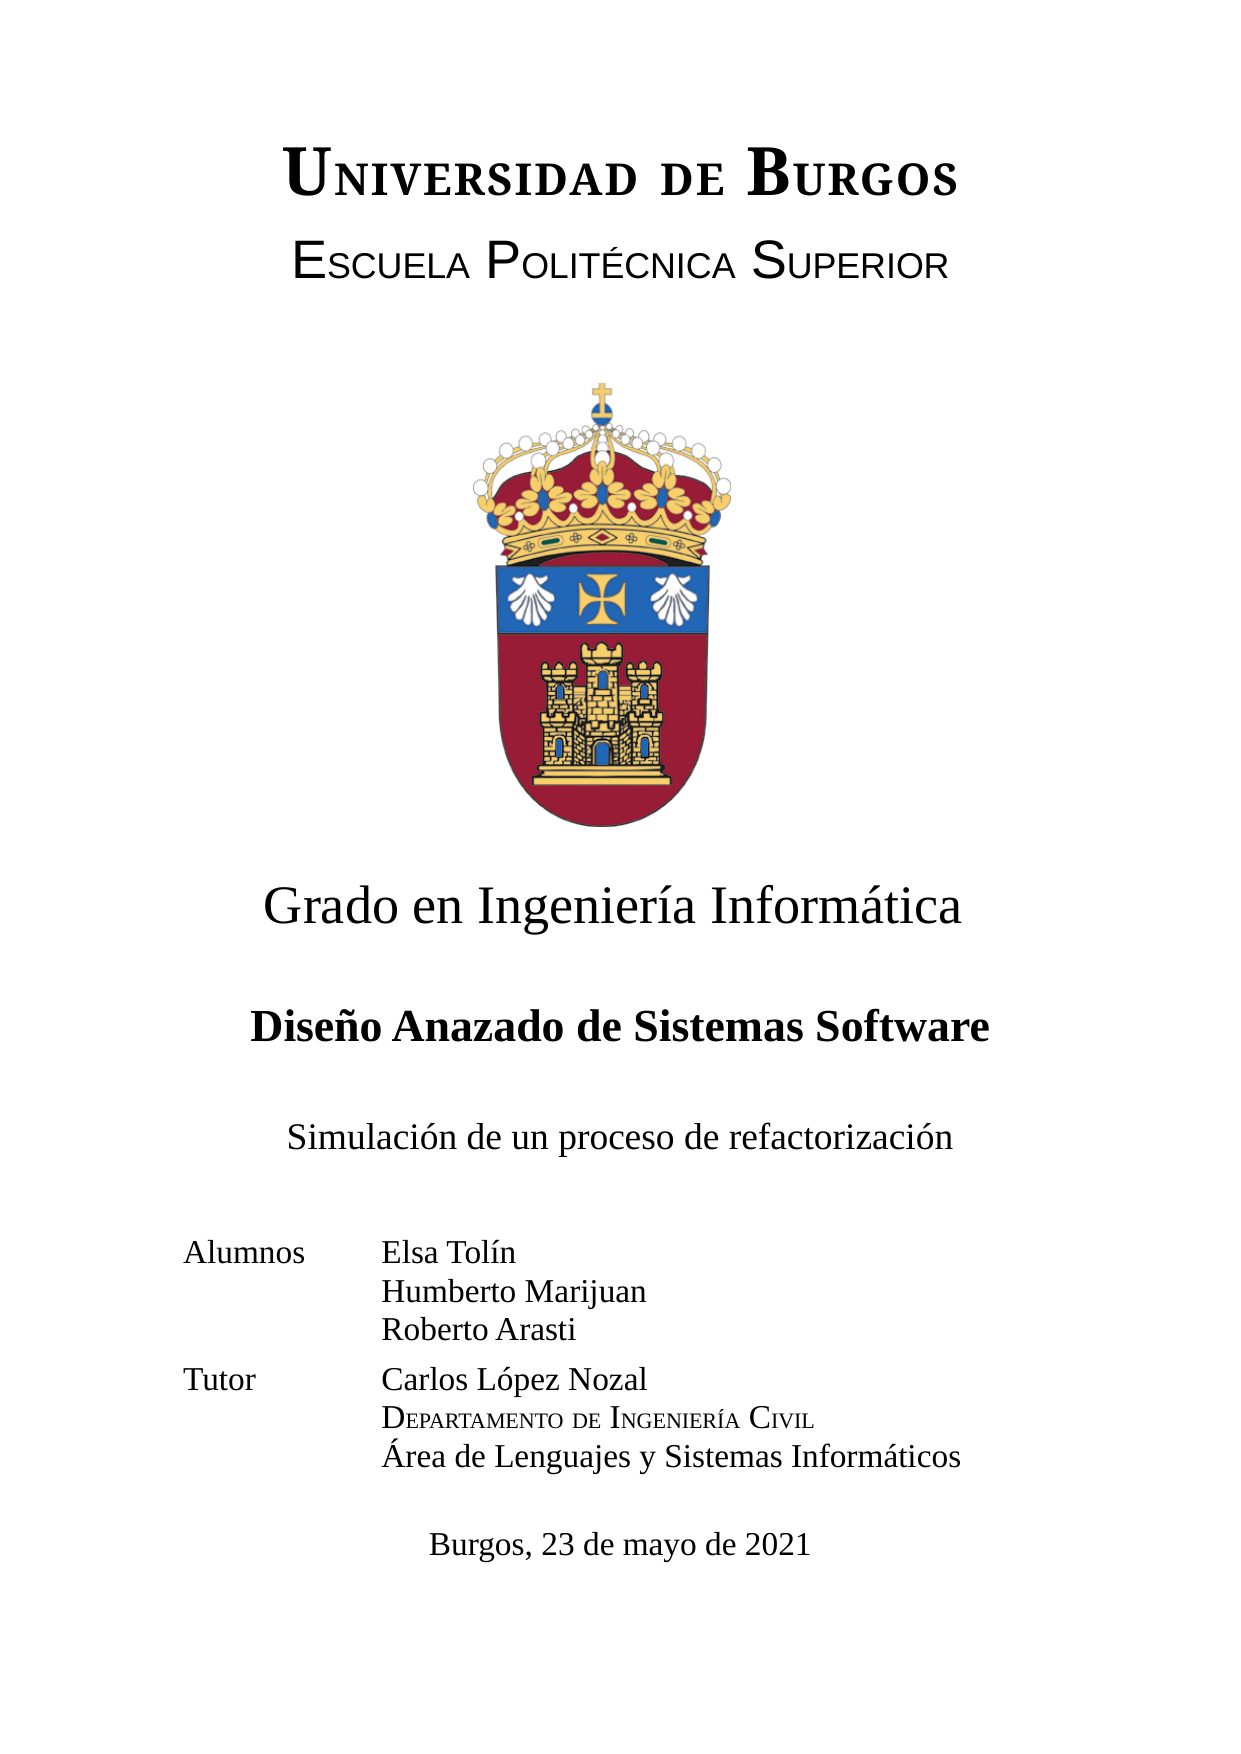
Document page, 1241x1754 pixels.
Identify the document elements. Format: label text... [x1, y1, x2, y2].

table_cell Elsa Tolín Humberto Marijuan Roberto Arasti [376, 1227, 1063, 1353]
table_cell Alumnos [177, 1227, 376, 1353]
table_header Universidad de Burgos Escuela Politécnica Superior [177, 118, 1063, 349]
picture [387, 383, 817, 827]
table_cell Burgos, 21 de mayo de 2021 [177, 1480, 1063, 1568]
table_cell Grado en Ingeniería Informática Diseño Anazado de Sistemas Software Simulación de un proceso de refactorización [177, 349, 1063, 1227]
table_cell Tutor [177, 1354, 376, 1480]
table_cell Carlos López Nozal Departamento de Ingeniería Civil Área de Lenguajes y Sistemas Informáticos [376, 1354, 1063, 1480]
